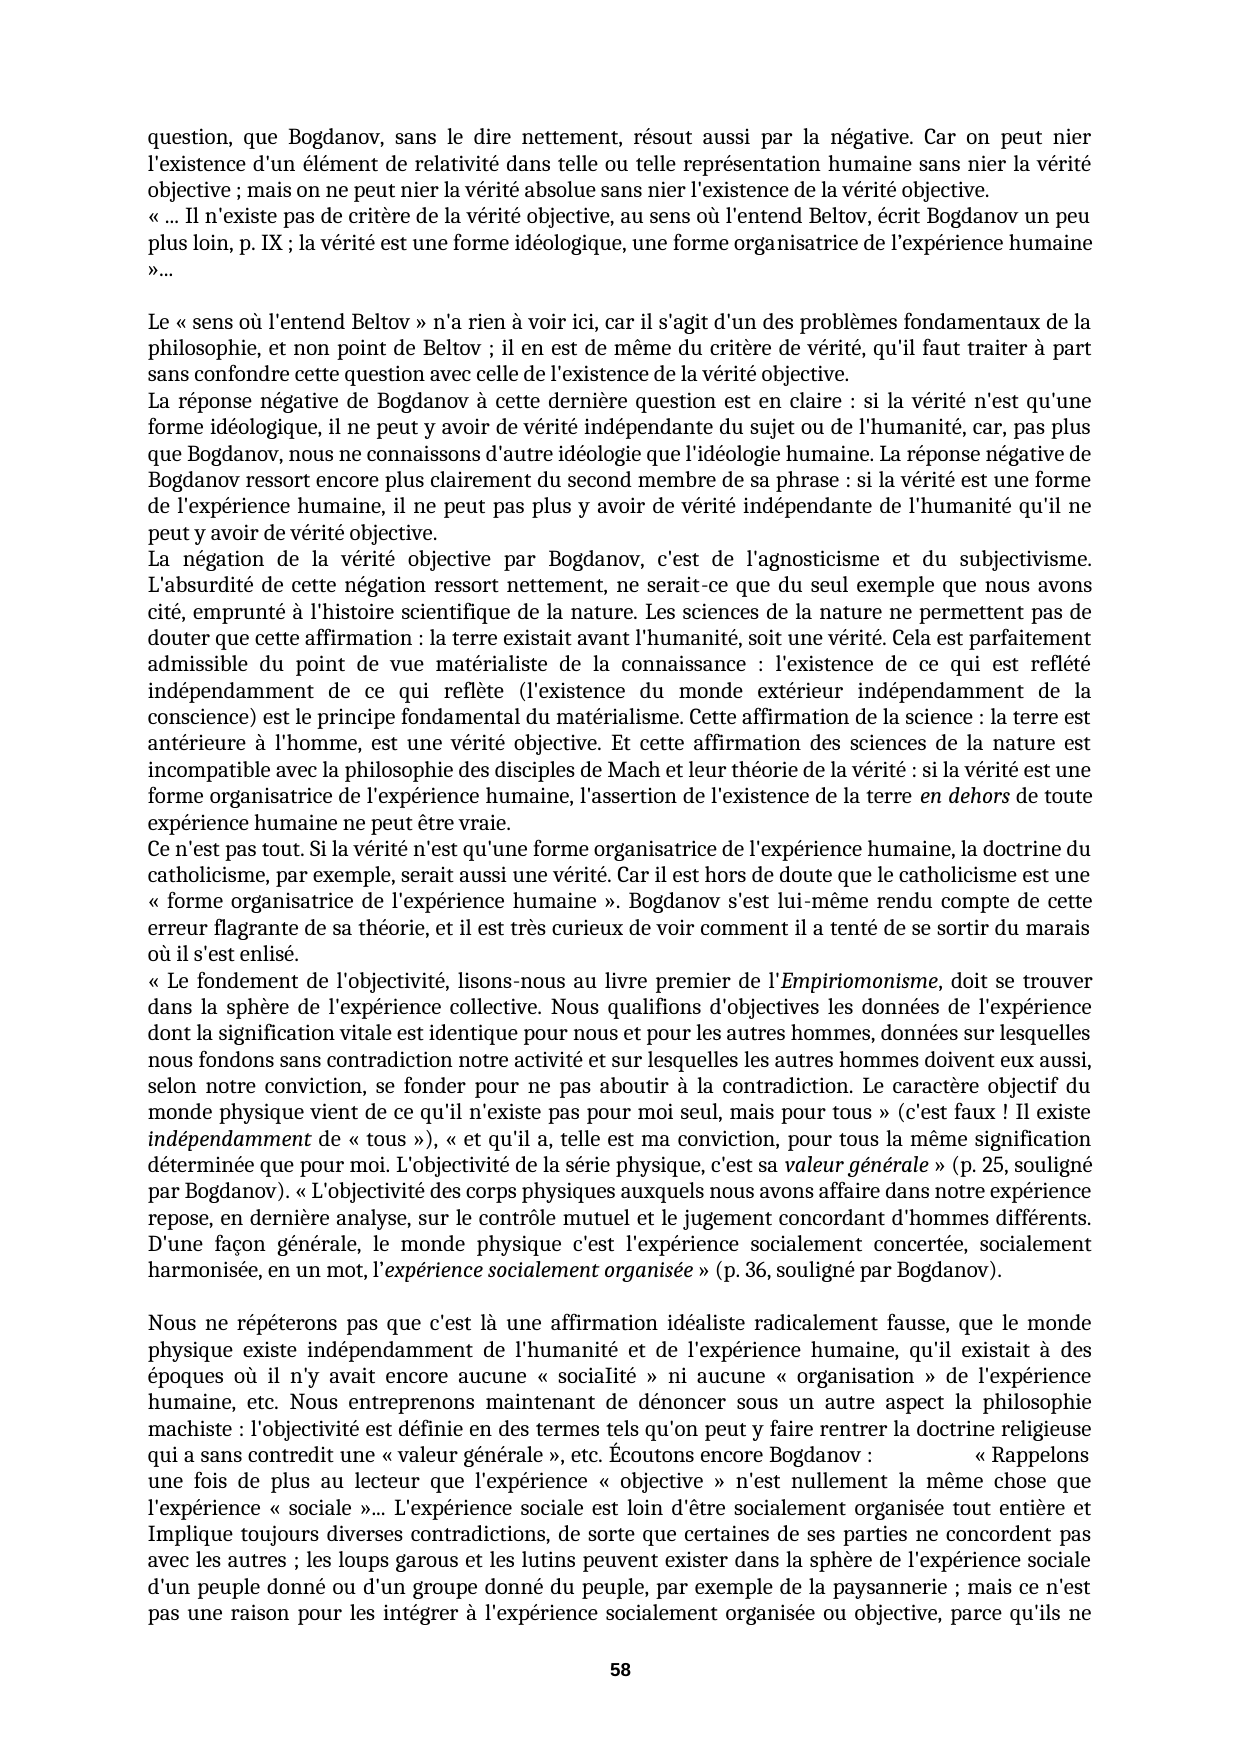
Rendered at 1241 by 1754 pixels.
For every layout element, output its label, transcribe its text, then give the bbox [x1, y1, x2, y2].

text Le « sens où l'entend Beltov » n'a rien à voir ici, car il s'agit d'un des problèmes fondamentaux de la philosophie, et non point de Beltov ; il en est de même du critère de vérité, qu'il faut traiter à part sans confondre cette question avec celle de l'existence de la vérité objective. [148, 308, 1093, 388]
text « Le fondement de l'objectivité, lisons‑nous au livre premier de l'Empiriomonisme, doit se trouver dans la sphère de l'expérience collective. Nous qualifions d'objectives les données de l'expérience dont la signification vitale est identique pour nous et pour les autres hommes, données sur lesquelles nous fondons sans contradiction notre activité et sur lesquelles les autres hommes doivent eux aussi, selon notre conviction, se fonder pour ne pas aboutir à la contradiction. Le caractère objectif du monde physique vient de ce qu'il n'existe pas pour moi seul, mais pour tous » (c'est faux ! Il existe indépendamment de « tous »), « et qu'il a, telle est ma conviction, pour tous la même signification déterminée que pour moi. L'objectivité de la série physique, c'est sa valeur générale » (p. 25, souligné par Bogdanov). « L'objectivité des corps physiques auxquels nous avons affaire dans notre expérience repose, en dernière analyse, sur le contrôle mutuel et le jugement concordant d'hommes différents. D'une façon générale, le monde physique c'est l'expérience socialement concertée, socialement harmonisée, en un mot, l’expérience socialement organisée » (p. 36, souligné par Bogdanov). [148, 967, 1093, 1284]
text question, que Bogdanov, sans le dire nettement, résout aussi par la négative. Car on peut nier l'existence d'un élément de relativité dans telle ou telle représentation humaine sans nier la vérité objective ; mais on ne peut nier la vérité absolue sans nier l'existence de la vérité objective. [148, 124, 1093, 203]
text « ... Il n'existe pas de critère de la vérité objective, au sens où l'entend Beltov, écrit Bogdanov un peu plus loin, p. IX ; la vérité est une forme idéologique, une forme orga­nisatrice de l’expérience humaine »... [148, 203, 1093, 282]
text La négation de la vérité objective par Bogdanov, c'est de l'agnosticisme et du subjectivisme. L'absurdité de cette négation ressort nettement, ne serait‑ce que du seul exemple que nous avons cité, emprunté à l'histoire scientifique de la nature. Les sciences de la nature ne permettent pas de douter que cette affirmation : la terre existait avant l'humanité, soit une vérité. Cela est parfaitement admissible du point de vue matérialiste de la connaissance : l'existence de ce qui est reflété indépendamment de ce qui reflète (l'existence du monde extérieur indépendamment de la conscience) est le principe fondamental du matérialisme. Cette affirmation de la science : la terre est antérieure à l'homme, est une vérité objective. Et cette affirmation des sciences de la nature est incompatible avec la philosophie des disciples de Mach et leur théorie de la vérité : si la vérité est une forme organisatrice de l'expérience humaine, l'assertion de l'existence de la terre en dehors de toute expérience humaine ne peut être vraie. [148, 546, 1093, 836]
text Ce n'est pas tout. Si la vérité n'est qu'une forme organisatrice de l'expérience humaine, la doctrine du catholicisme, par exemple, serait aussi une vérité. Car il est hors de doute que le catholicisme est une « forme organisatrice de l'expérience humaine ». Bogdanov s'est lui‑même rendu compte de cette erreur flagrante de sa théorie, et il est très curieux de voir comment il a tenté de se sortir du marais où il s'est enlisé. [148, 836, 1093, 967]
text Nous ne répéterons pas que c'est là une affirmation idéaliste radicalement fausse, que le monde physique existe indépendamment de l'humanité et de l'expérience humaine, qu'il existait à des époques où il n'y avait encore aucune « sociaIité » ni aucune « organisation » de l'expérience humaine, etc. Nous entreprenons maintenant de dénoncer sous un autre aspect la philosophie machiste : l'objectivité est définie en des termes tels qu'on peut y faire rentrer la doctrine religieuse qui a sans contredit une « valeur générale », etc. Écoutons encore Bogdanov : « Rappelons une fois de plus au lecteur que l'expérience « objective » n'est nullement la même chose que l'expérience « sociale »... L'expérience sociale est loin d'être socialement organisée tout entière et Implique toujours diverses contradictions, de sorte que certaines de ses parties ne concordent pas avec les autres ; les loups garous et les lutins peuvent exister dans la sphère de l'expérience sociale d'un peuple donné ou d'un groupe donné du peuple, par exemple de la paysannerie ; mais ce n'est pas une raison pour les intégrer à l'expérience socialement organisée ou objective, parce qu'ils ne [148, 1310, 1093, 1626]
text La réponse négative de Bogdanov à cette dernière question est en claire : si la vérité n'est qu'une forme idéologique, il ne peut y avoir de vérité indépendante du sujet ou de l'humanité, car, pas plus que Bogdanov, nous ne connaissons d'autre idéologie que l'idéologie humaine. La réponse négative de Bogdanov ressort encore plus clairement du second membre de sa phrase : si la vérité est une forme de l'expérience humaine, il ne peut pas plus y avoir de vérité indépendante de l'humanité qu'il ne peut y avoir de vérité objective. [148, 388, 1093, 546]
